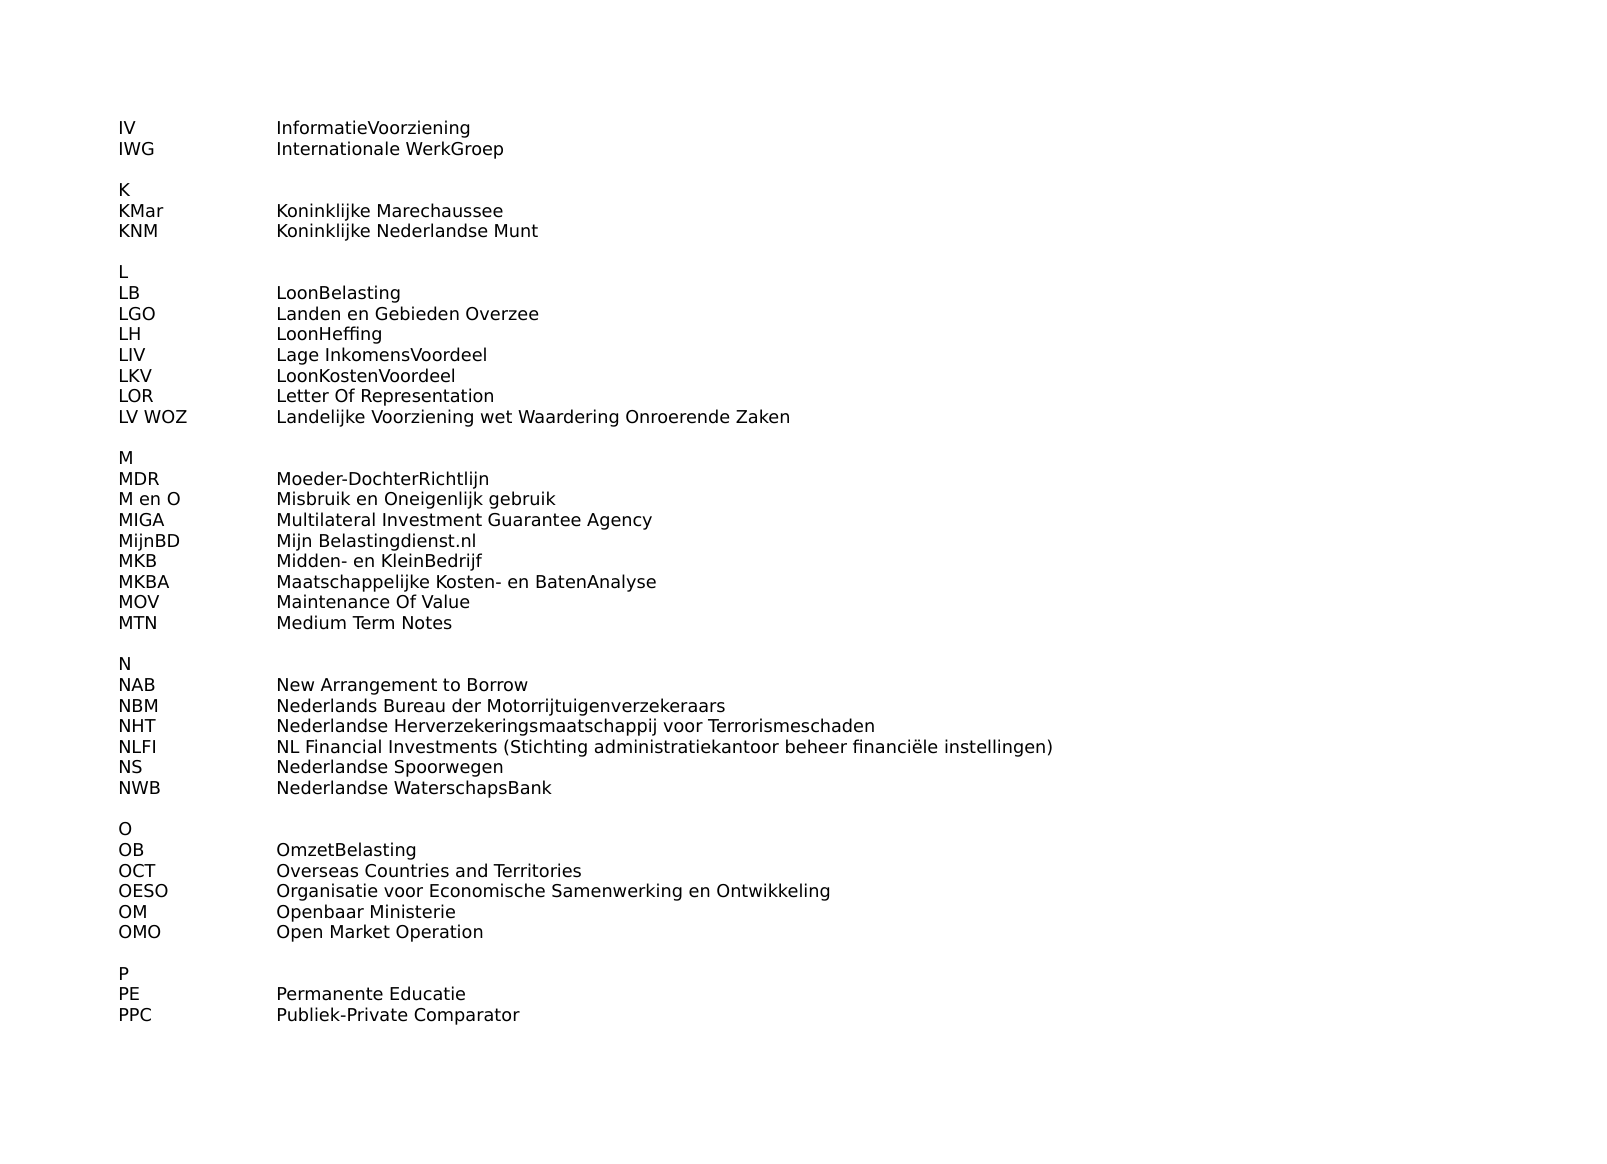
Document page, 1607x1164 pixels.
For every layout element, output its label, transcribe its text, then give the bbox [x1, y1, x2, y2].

table_cell LB [118, 283, 270, 304]
table_cell [270, 180, 1488, 201]
table_cell NS [118, 758, 270, 778]
table_cell Openbaar Ministerie [270, 902, 1488, 922]
table_cell MDR [118, 469, 270, 489]
table_cell Koninklijke Nederlandse Munt [270, 221, 1488, 242]
table_cell OM [118, 902, 270, 922]
table_cell Internationale WerkGroep [270, 139, 1488, 159]
table_cell KNM [118, 221, 270, 242]
table_cell PPC [118, 1005, 270, 1026]
table_cell Medium Term Notes [270, 613, 1488, 634]
table_cell Organisatie voor Economische Samenwerking en Ontwikkeling [270, 881, 1488, 902]
table_cell LOR [118, 386, 270, 407]
table_cell OB [118, 840, 270, 861]
table_cell [118, 634, 270, 654]
table_cell Koninklijke Marechaussee [270, 201, 1488, 221]
table_cell MKBA [118, 572, 270, 592]
table_cell Misbruik en Oneigenlijk gebruik [270, 489, 1488, 510]
table_cell New Arrangement to Borrow [270, 675, 1488, 696]
table_cell O [118, 819, 270, 840]
table_cell K [118, 180, 270, 201]
table_cell NWB [118, 778, 270, 799]
table_cell Maatschappelijke Kosten- en BatenAnalyse [270, 572, 1488, 592]
table_cell LoonBelasting [270, 283, 1488, 304]
table_cell Landen en Gebieden Overzee [270, 304, 1488, 324]
table_cell NAB [118, 675, 270, 696]
table_cell Overseas Countries and Territories [270, 861, 1488, 881]
table_cell [270, 654, 1488, 675]
table_cell MijnBD [118, 531, 270, 551]
table_cell OmzetBelasting [270, 840, 1488, 861]
table_cell N [118, 654, 270, 675]
table_cell OCT [118, 861, 270, 881]
table_cell OESO [118, 881, 270, 902]
table_cell L [118, 263, 270, 283]
table_cell [270, 242, 1488, 262]
table_cell Nederlandse Spoorwegen [270, 758, 1488, 778]
table_cell NL Financial Investments (Stichting administratiekantoor beheer financiële instellingen) [270, 737, 1488, 757]
table_cell [270, 159, 1488, 180]
table_cell [118, 799, 270, 819]
table_cell InformatieVoorziening [270, 118, 1488, 139]
table_cell Publiek-Private Comparator [270, 1005, 1488, 1026]
table_cell IWG [118, 139, 270, 159]
table_cell Permanente Educatie [270, 984, 1488, 1005]
table_cell Nederlandse WaterschapsBank [270, 778, 1488, 799]
table_cell [270, 448, 1488, 469]
table_cell MKB [118, 551, 270, 572]
table_cell Letter Of Representation [270, 386, 1488, 407]
table_cell Mijn Belastingdienst.nl [270, 531, 1488, 551]
table_cell Maintenance Of Value [270, 593, 1488, 613]
table_cell Multilateral Investment Guarantee Agency [270, 510, 1488, 531]
table_cell [270, 428, 1488, 448]
table_cell [118, 242, 270, 262]
table_cell M [118, 448, 270, 469]
table_cell LIV [118, 345, 270, 366]
table_cell P [118, 964, 270, 984]
table_cell Landelijke Voorziening wet Waardering Onroerende Zaken [270, 407, 1488, 427]
table_cell M en O [118, 489, 270, 510]
table_cell LoonKostenVoordeel [270, 366, 1488, 386]
table_cell [270, 964, 1488, 984]
table_cell Nederlands Bureau der Motorrijtuigenverzekeraars [270, 696, 1488, 716]
table_cell MTN [118, 613, 270, 634]
table_cell [270, 263, 1488, 283]
table_cell LoonHeffing [270, 324, 1488, 345]
table_cell Moeder-DochterRichtlijn [270, 469, 1488, 489]
table_cell [270, 943, 1488, 964]
table_cell Lage InkomensVoordeel [270, 345, 1488, 366]
table_cell LGO [118, 304, 270, 324]
table_cell LKV [118, 366, 270, 386]
table_cell Nederlandse Herverzekeringsmaatschappij voor Terrorismeschaden [270, 716, 1488, 737]
table_cell [118, 943, 270, 964]
table_cell [270, 634, 1488, 654]
table_cell NLFI [118, 737, 270, 757]
table_cell PE [118, 984, 270, 1005]
table_cell IV [118, 118, 270, 139]
table_cell Midden- en KleinBedrijf [270, 551, 1488, 572]
table_cell [270, 799, 1488, 819]
table_cell KMar [118, 201, 270, 221]
table_cell MOV [118, 593, 270, 613]
table_cell LV WOZ [118, 407, 270, 427]
table_cell [118, 159, 270, 180]
table_cell [118, 428, 270, 448]
table_cell NHT [118, 716, 270, 737]
table_cell NBM [118, 696, 270, 716]
table_cell LH [118, 324, 270, 345]
table_cell OMO [118, 923, 270, 943]
table_cell Open Market Operation [270, 923, 1488, 943]
table_cell MIGA [118, 510, 270, 531]
table_cell [270, 819, 1488, 840]
